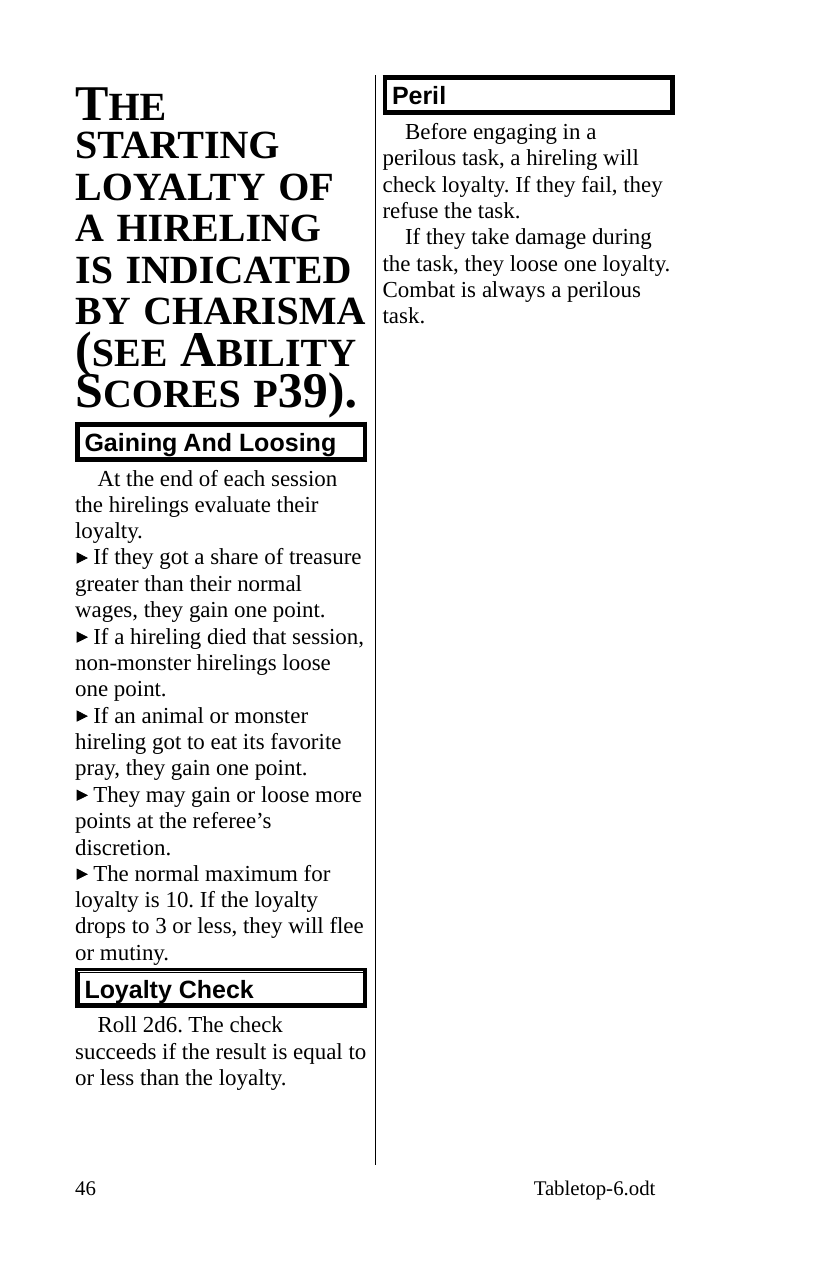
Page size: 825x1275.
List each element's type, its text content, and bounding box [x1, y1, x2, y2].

list If an animal or monster hireling got to eat its favorite pray, they gain one point. [75, 702, 367, 781]
list If a hireling died that session, non-monster hirelings loose one point. [75, 623, 367, 702]
text The starting loyalty of a hireling is indicated by charisma (see Ability Scores p24). [75, 87, 367, 418]
subtitle Peril [387, 80, 670, 110]
text Before engaging in a perilous task, a hireling will check loyalty. If they fail, they refuse the task. [382, 118, 675, 223]
subtitle Gaining and Loosing [80, 427, 363, 457]
list They may gain or loose more points at the referee’s discretion. [75, 781, 367, 860]
text Roll 2d6. The check succeeds if the result is equal to or less than the loyalty. [75, 1011, 367, 1090]
subtitle Loyalty Check [80, 973, 363, 1003]
text At the end of each session the hirelings evaluate their loyalty. [75, 464, 367, 544]
text If they take damage during the task, they loose one loyalty. Combat is always a perilous task. [382, 223, 675, 329]
list If they got a share of treasure greater than their normal wages, they gain one point. [75, 544, 367, 623]
list The normal maximum for loyalty is 10. If the loyalty drops to 3 or less, they will flee or mutiny. [75, 860, 367, 965]
